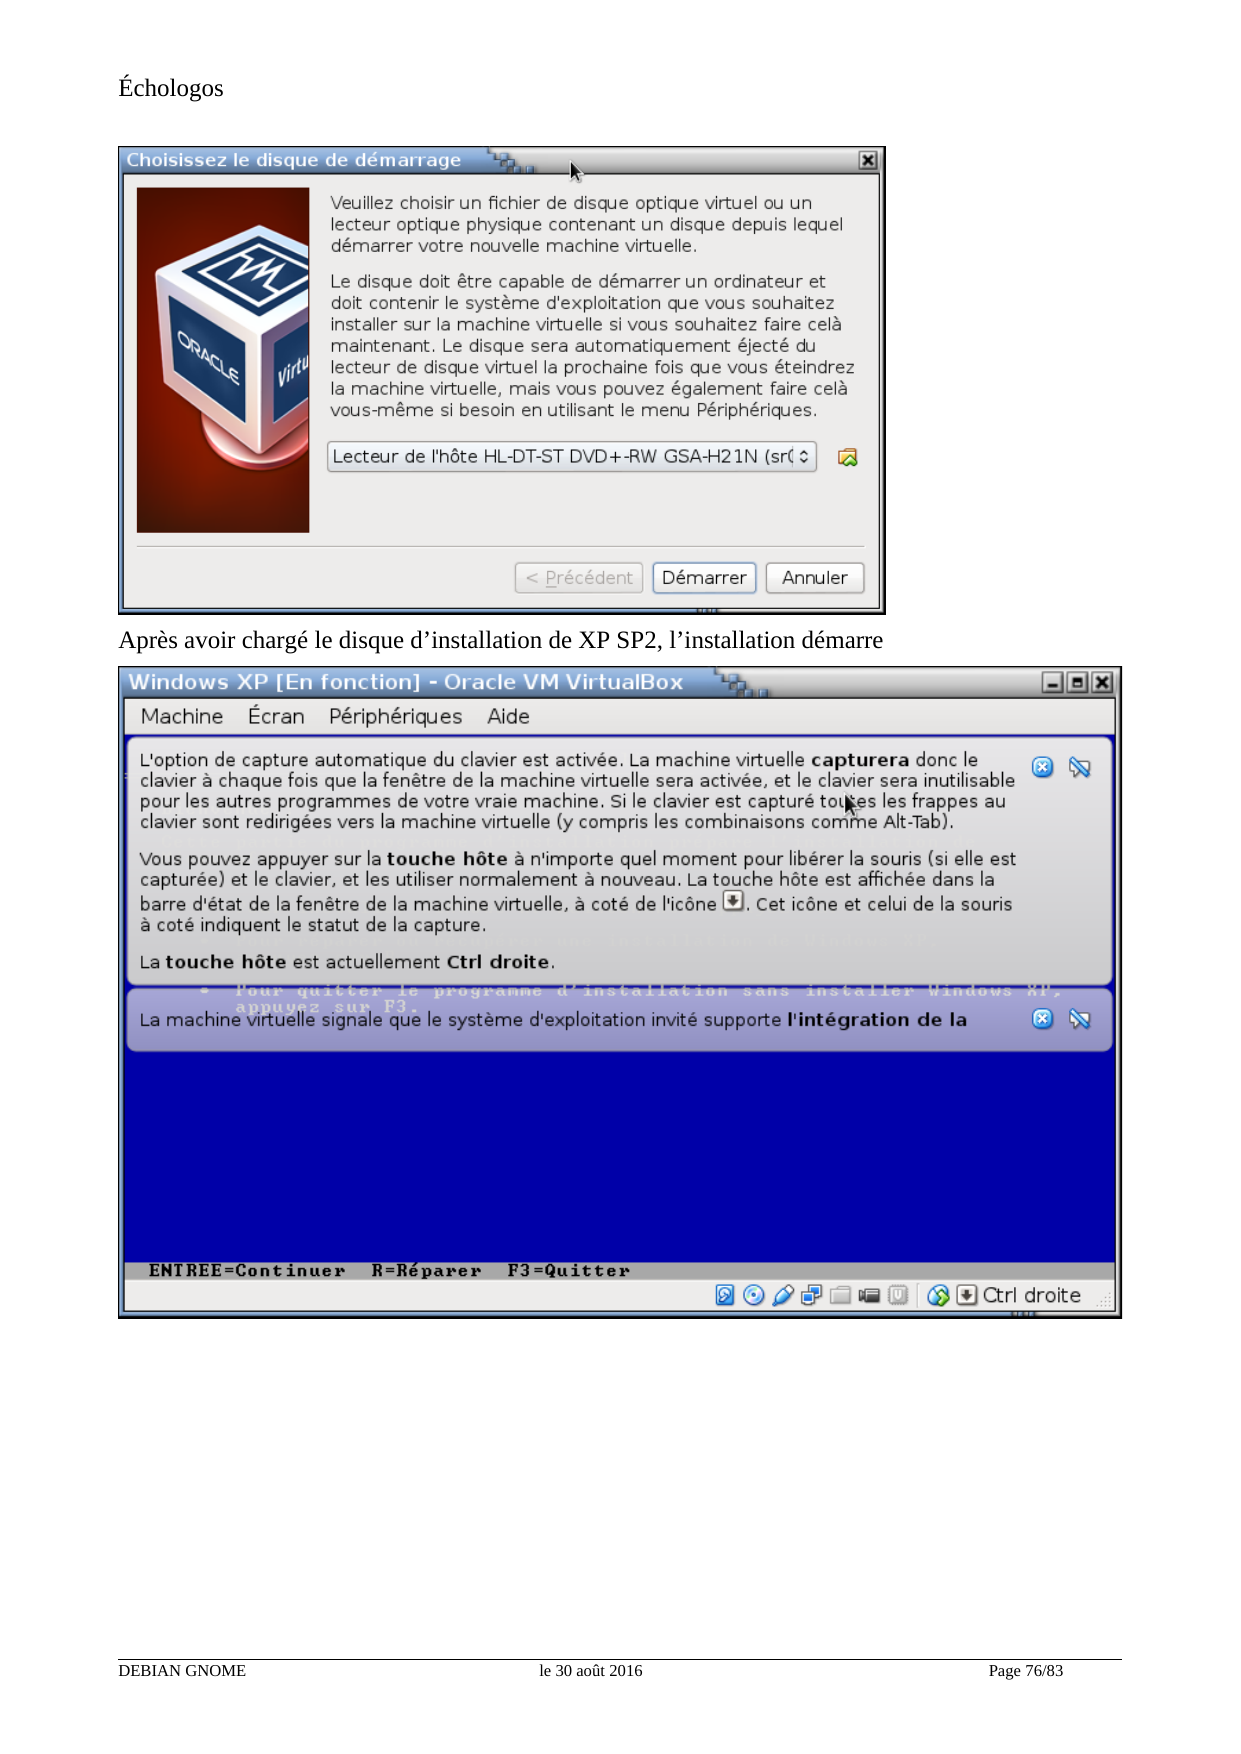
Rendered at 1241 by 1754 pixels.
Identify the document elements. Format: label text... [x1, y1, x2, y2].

picture [118, 666, 1123, 1319]
text Après avoir chargé le disque d’installation de XP SP2, l’installation démarre [118, 627, 1122, 654]
picture [118, 146, 886, 615]
